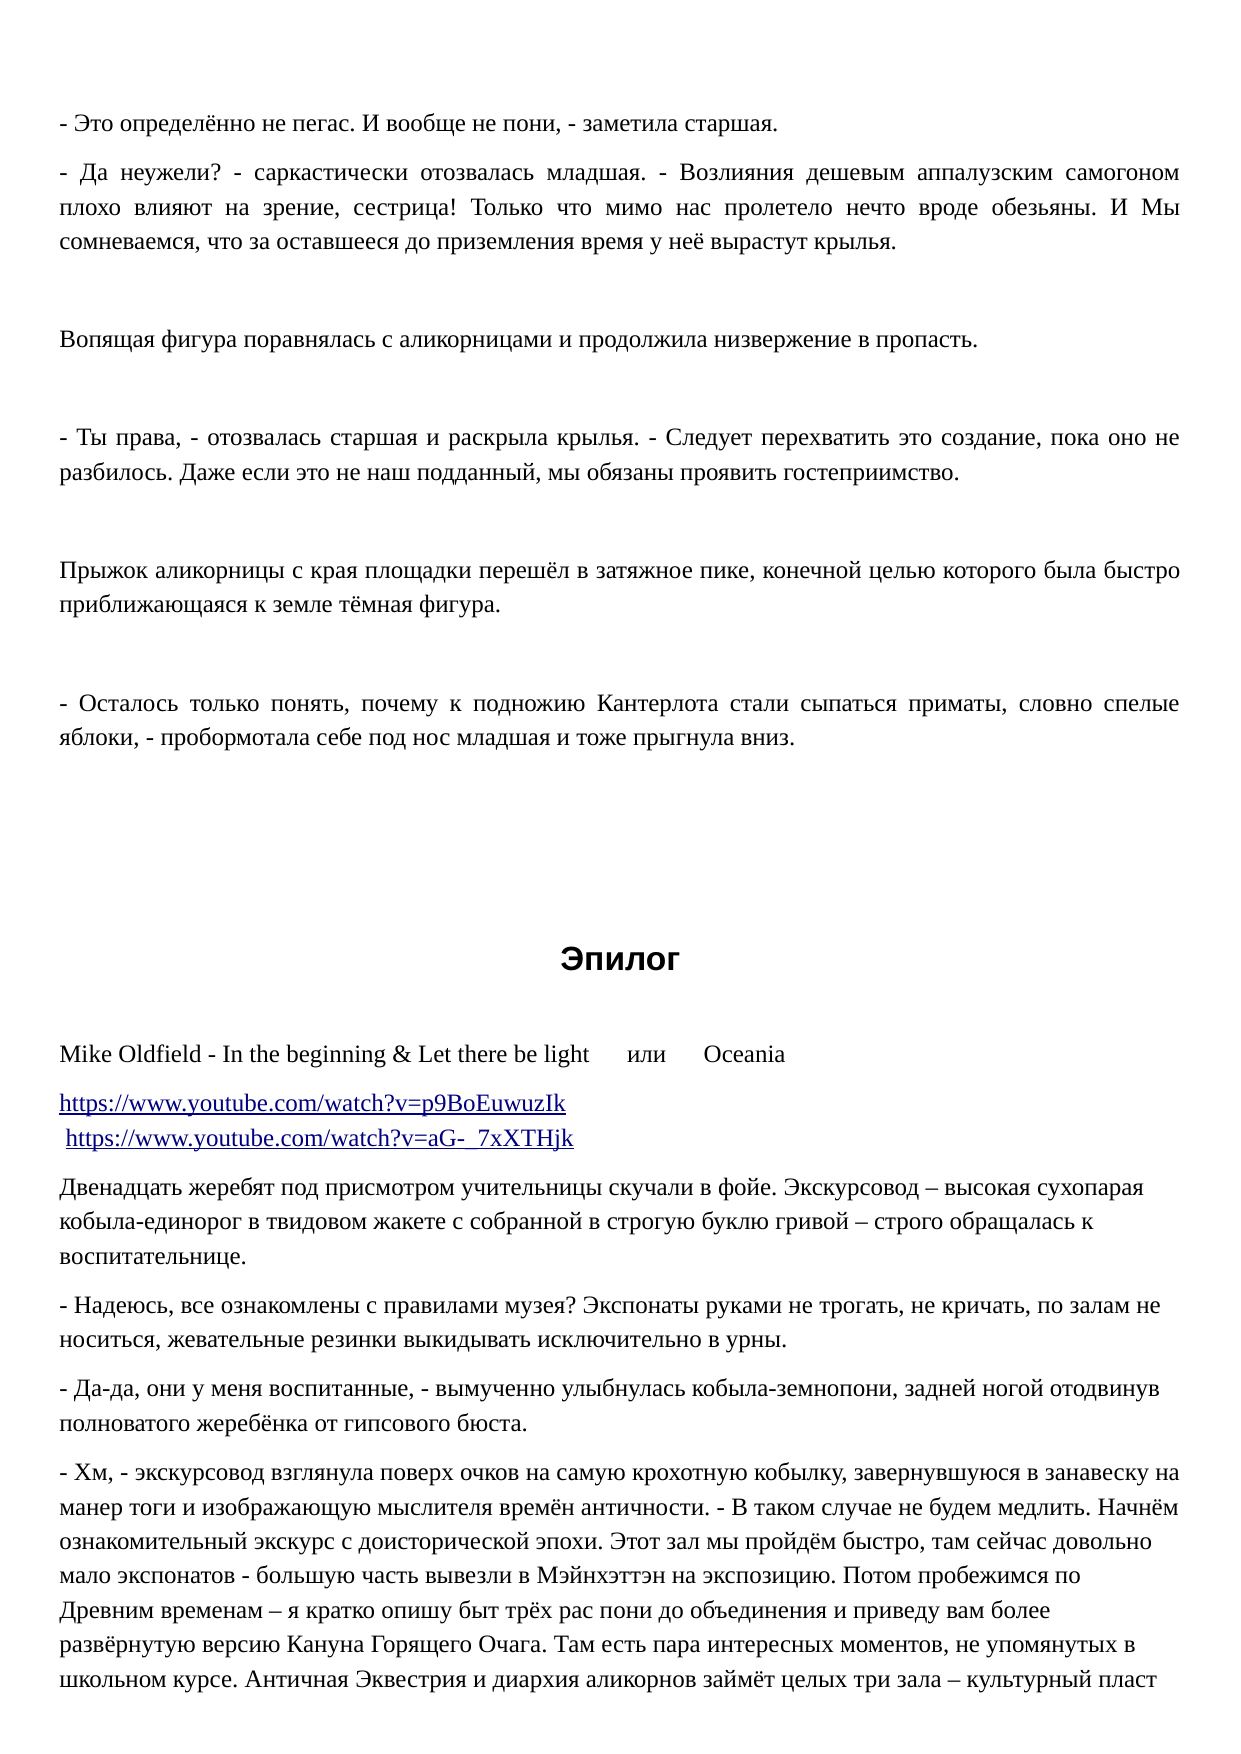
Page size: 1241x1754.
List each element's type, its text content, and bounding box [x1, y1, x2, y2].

text Двенадцать жеребят под присмотром учительницы скучали в фойе. Экскурсовод – высокая сухопарая кобыла-единорог в твидовом жакете c собранной в строгую буклю гривой – строго обращалась к воспитательнице. [59, 1172, 1181, 1270]
text Прыжок аликорницы с края площадки перешёл в затяжное пике, конечной целью которого была быстро приближающаяся к земле тёмная фигура. [59, 555, 1181, 618]
text - Ты права, - отозвалась старшая и раскрыла крылья. - Следует перехватить это создание, пока оно не разбилось. Даже еcли это не наш подданный, мы обязаны проявить гостеприимство. [59, 422, 1181, 486]
text Mike Oldfield - In the beginning & Let there be light или Oceania [59, 1039, 1181, 1068]
text - Да-да, они у меня воспитанные, - вымученно улыбнулась кобыла-земнопони, задней ногой отодвинув полноватого жеребёнка от гипсового бюста. [59, 1373, 1181, 1437]
text https://www.youtube.com/watch?v=p9BoEuwuzIk https://www.youtube.com/watch?v=aG-_7xXTHjk [59, 1088, 1181, 1152]
subtitle Эпилог [59, 939, 1181, 978]
text - Это определённо не пегас. И вообще не пони, - заметила старшая. [59, 108, 1181, 137]
text - Надеюсь, все ознакомлены с правилами музея? Экспонаты руками не трогать, не кричать, по залам не носиться, жевательные резинки выкидывать исключительно в урны. [59, 1290, 1181, 1353]
text - Да неужели? - саркастически отозвалась младшая. - Возлияния дешевым аппалузским самогоном плохо влияют на зрение, сестрица! Только что мимо нас пролетело нечто вроде обезьяны. И Мы сомневаемся, что за оставшееся до приземления время у неё вырастут крылья. [59, 157, 1181, 255]
text - Осталось только понять, почему к подножию Кантерлота стали сыпаться приматы, словно спелые яблоки, - пробормотала себе под нос младшая и тоже прыгнула вниз. [59, 688, 1181, 751]
text - Хм, - экскурсовод взглянула поверх очков на самую крохотную кобылку, завернувшуюся в занавеску на манер тоги и изображающую мыслителя времён античности. - В таком случае не будем медлить. Начнём ознакомительный экскурс с доисторической эпохи. Этот зал мы пройдём быстро, там сейчас довольно мало экспонатов - большую часть вывезли в Мэйнхэттэн на экспозицию. Потом пробежимся по Древним временам – я кратко опишу быт трёх рас пони до объединения и приведу вам более развёрнутую версию Кануна Горящего Очага. Там есть пара интересных моментов, не упомянутых в школьном курсе. Античная Эквестрия и диархия аликорнов займёт целых три зала – культурный пласт [59, 1457, 1181, 1693]
text Вопящая фигура поравнялась с аликорницами и продолжила низвержение в пропасть. [59, 324, 1181, 353]
